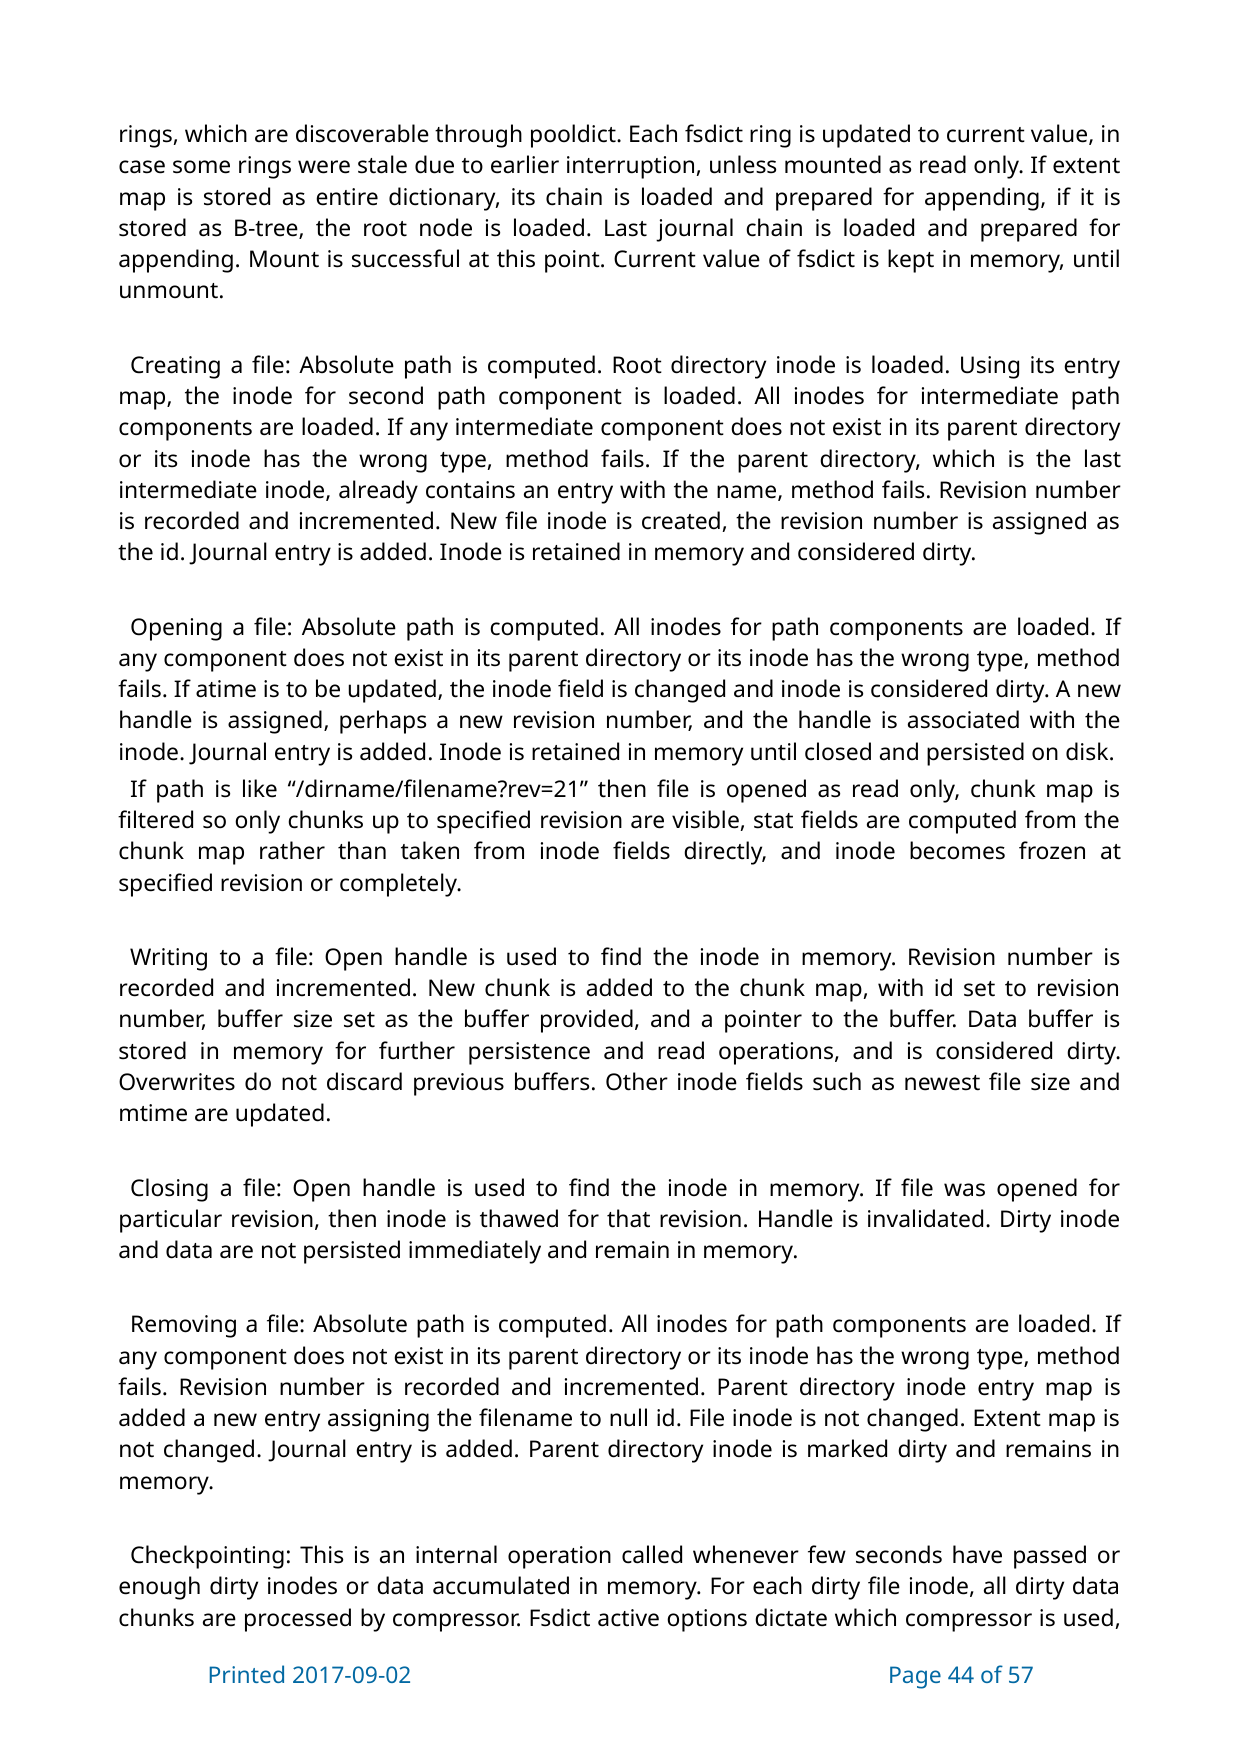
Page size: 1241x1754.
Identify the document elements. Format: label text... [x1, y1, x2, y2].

text Closing a file: Open handle is used to find the inode in memory. If file was opened for particular revision, then inode is thawed for that revision. Handle is invalidated. Dirty inode and data are not persisted immediately and remain in memory. [118, 1172, 1122, 1265]
text If path is like “/dirname/filename?rev=21” then file is opened as read only, chunk map is filtered so only chunks up to specified revision are visible, stat fields are computed from the chunk map rather than taken from inode fields directly, and inode becomes frozen at specified revision or completely. [118, 773, 1122, 898]
text Creating a file: Absolute path is computed. Root directory inode is loaded. Using its entry map, the inode for second path component is loaded. All inodes for intermediate path components are loaded. If any intermediate component does not exist in its parent directory or its inode has the wrong type, method fails. If the parent directory, which is the last intermediate inode, already contains an entry with the name, method fails. Revision number is recorded and incremented. New file inode is created, the revision number is assigned as the id. Journal entry is added. Inode is retained in memory and considered dirty. [118, 349, 1122, 567]
text rings, which are discoverable through pooldict. Each fsdict ring is updated to current value, in case some rings were stale due to earlier interruption, unless mounted as read only. If extent map is stored as entire dictionary, its chain is loaded and prepared for appending, if it is stored as B-tree, the root node is loaded. Last journal chain is loaded and prepared for appending. Mount is successful at this point. Current value of fsdict is kept in memory, until unmount. [118, 118, 1122, 306]
text Removing a file: Absolute path is computed. All inodes for path components are loaded. If any component does not exist in its parent directory or its inode has the wrong type, method fails. Revision number is recorded and incremented. Parent directory inode entry map is added a new entry assigning the filename to null id. File inode is not changed. Extent map is not changed. Journal entry is added. Parent directory inode is marked dirty and remains in memory. [118, 1308, 1122, 1496]
text Writing to a file: Open handle is used to find the inode in memory. Revision number is recorded and incremented. New chunk is added to the chunk map, with id set to revision number, buffer size set as the buffer provided, and a pointer to the buffer. Data buffer is stored in memory for further persistence and read operations, and is considered dirty. Overwrites do not discard previous buffers. Other inode fields such as newest file size and mtime are updated. [118, 941, 1122, 1128]
text Opening a file: Absolute path is computed. All inodes for path components are loaded. If any component does not exist in its parent directory or its inode has the wrong type, method fails. If atime is to be updated, the inode field is changed and inode is considered dirty. A new handle is assigned, perhaps a new revision number, and the handle is associated with the inode. Journal entry is added. Inode is retained in memory until closed and persisted on disk. [118, 611, 1122, 767]
text Checkpointing: This is an internal operation called whenever few seconds have passed or enough dirty inodes or data accumulated in memory. For each dirty file inode, all dirty data chunks are processed by compressor. Fsdict active options dictate which compressor is used, [118, 1539, 1122, 1633]
